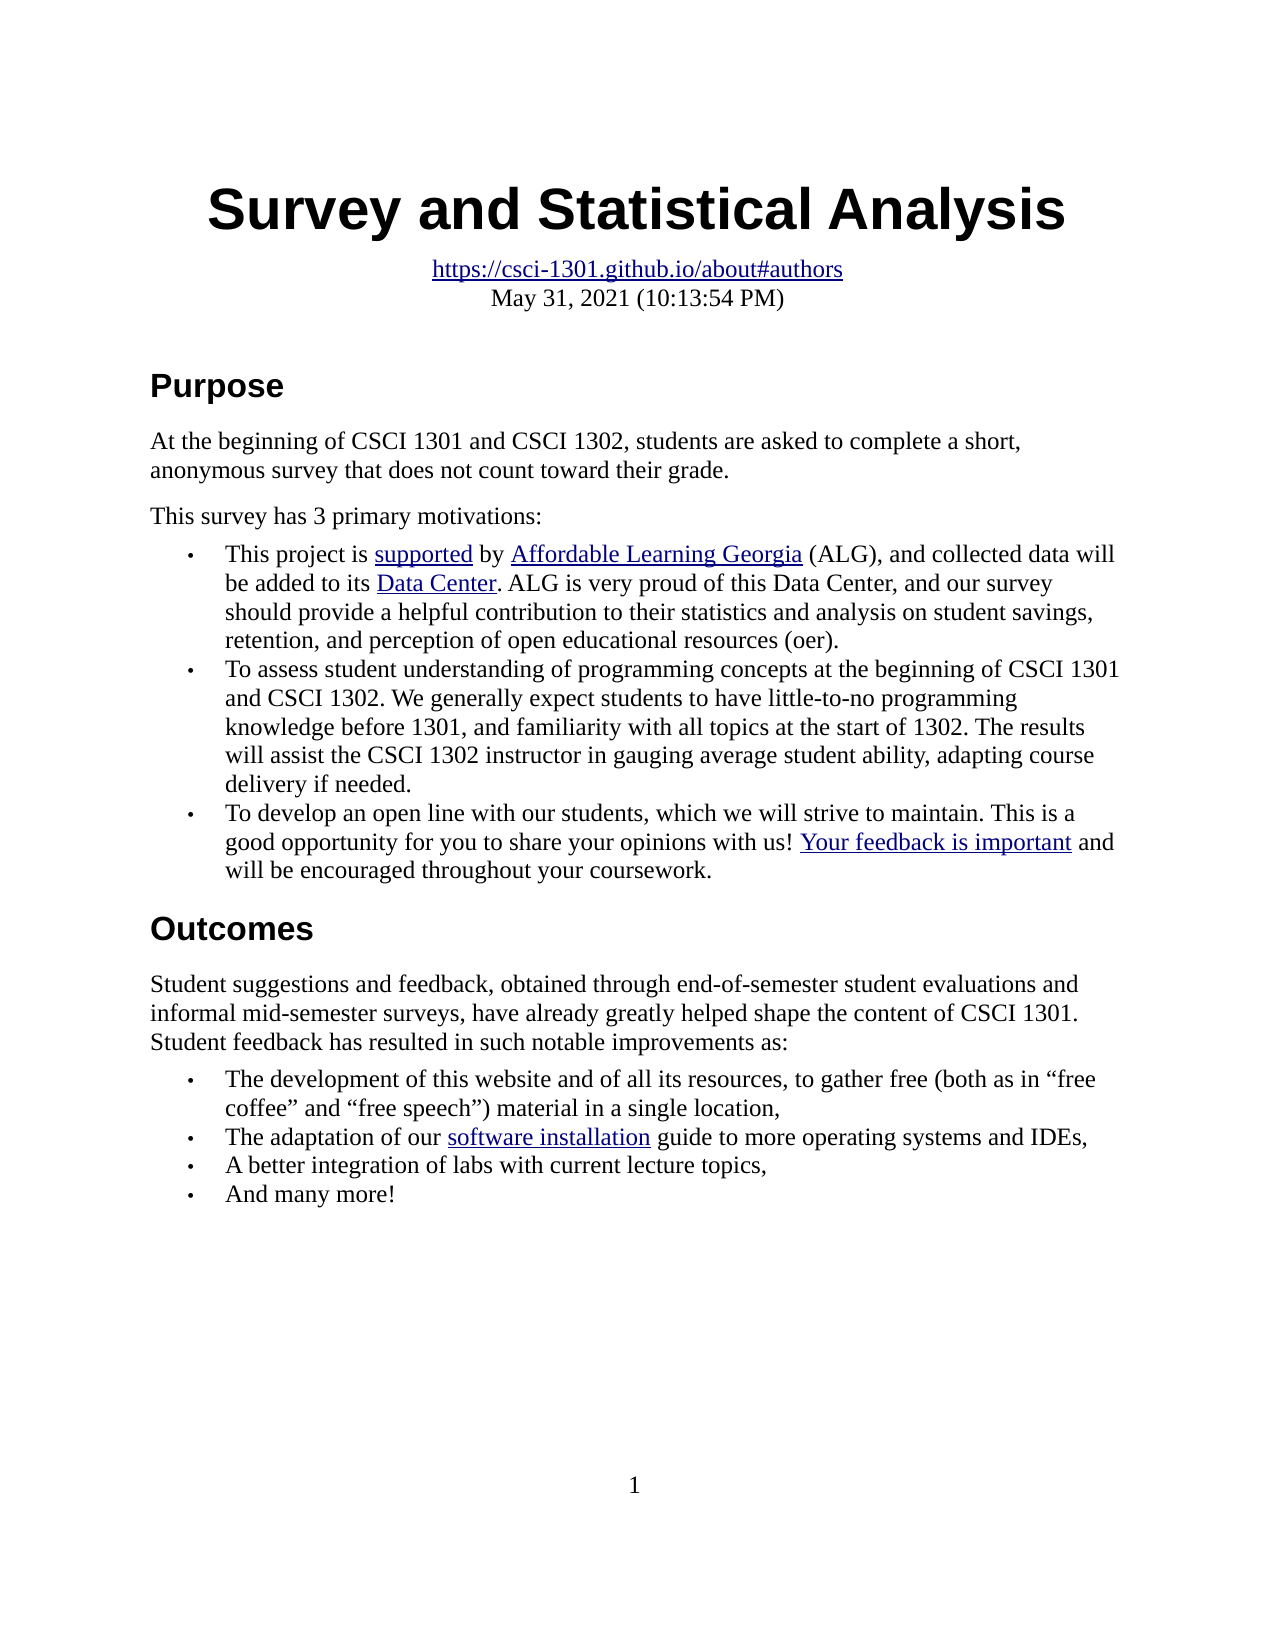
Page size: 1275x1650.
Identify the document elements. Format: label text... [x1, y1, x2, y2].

list To assess student understanding of programming concepts at the beginning of CSCI 1301 and CSCI 1302. We generally expect students to have little-to-no programming knowledge before 1301, and familiarity with all topics at the start of 1302. The results will assist the CSCI 1302 instructor in gauging average student ability, adapting course delivery if needed. [187, 654, 1125, 798]
list And many more! [187, 1179, 1125, 1208]
title Survey and Statistical Analysis [150, 175, 1125, 242]
list The adaptation of our software installation guide to more operating systems and IDEs, [187, 1122, 1125, 1151]
subtitle Outcomes [150, 909, 1125, 948]
text This survey has 3 primary motivations: [150, 501, 1125, 530]
list The development of this website and of all its resources, to gather free (both as in “free coffee” and “free speech”) material in a single location, [187, 1064, 1125, 1122]
list This project is supported by Affordable Learning Georgia (ALG), and collected data will be added to its Data Center. ALG is very proud of this Data Center, and our survey should provide a helpful contribution to their statistics and analysis on student savings, retention, and perception of open educational resources (oer). [187, 539, 1125, 654]
list A better integration of labs with current lecture topics, [187, 1151, 1125, 1179]
subtitle Purpose [150, 366, 1125, 404]
text At the beginning of CSCI 1301 and CSCI 1302, students are asked to complete a short, anonymous survey that does not count toward their grade. [150, 426, 1125, 483]
text May 31, 2021 (10:13:54 PM) [150, 283, 1125, 312]
text https://csci-1301.github.io/about#authors [150, 254, 1125, 283]
list To develop an open line with our students, which we will strive to maintain. This is a good opportunity for you to share your opinions with us! Your feedback is important and will be encouraged throughout your coursework. [187, 798, 1125, 884]
text Student suggestions and feedback, obtained through end-of-semester student evaluations and informal mid-semester surveys, have already greatly helped shape the content of CSCI 1301. Student feedback has resulted in such notable improvements as: [150, 969, 1125, 1055]
